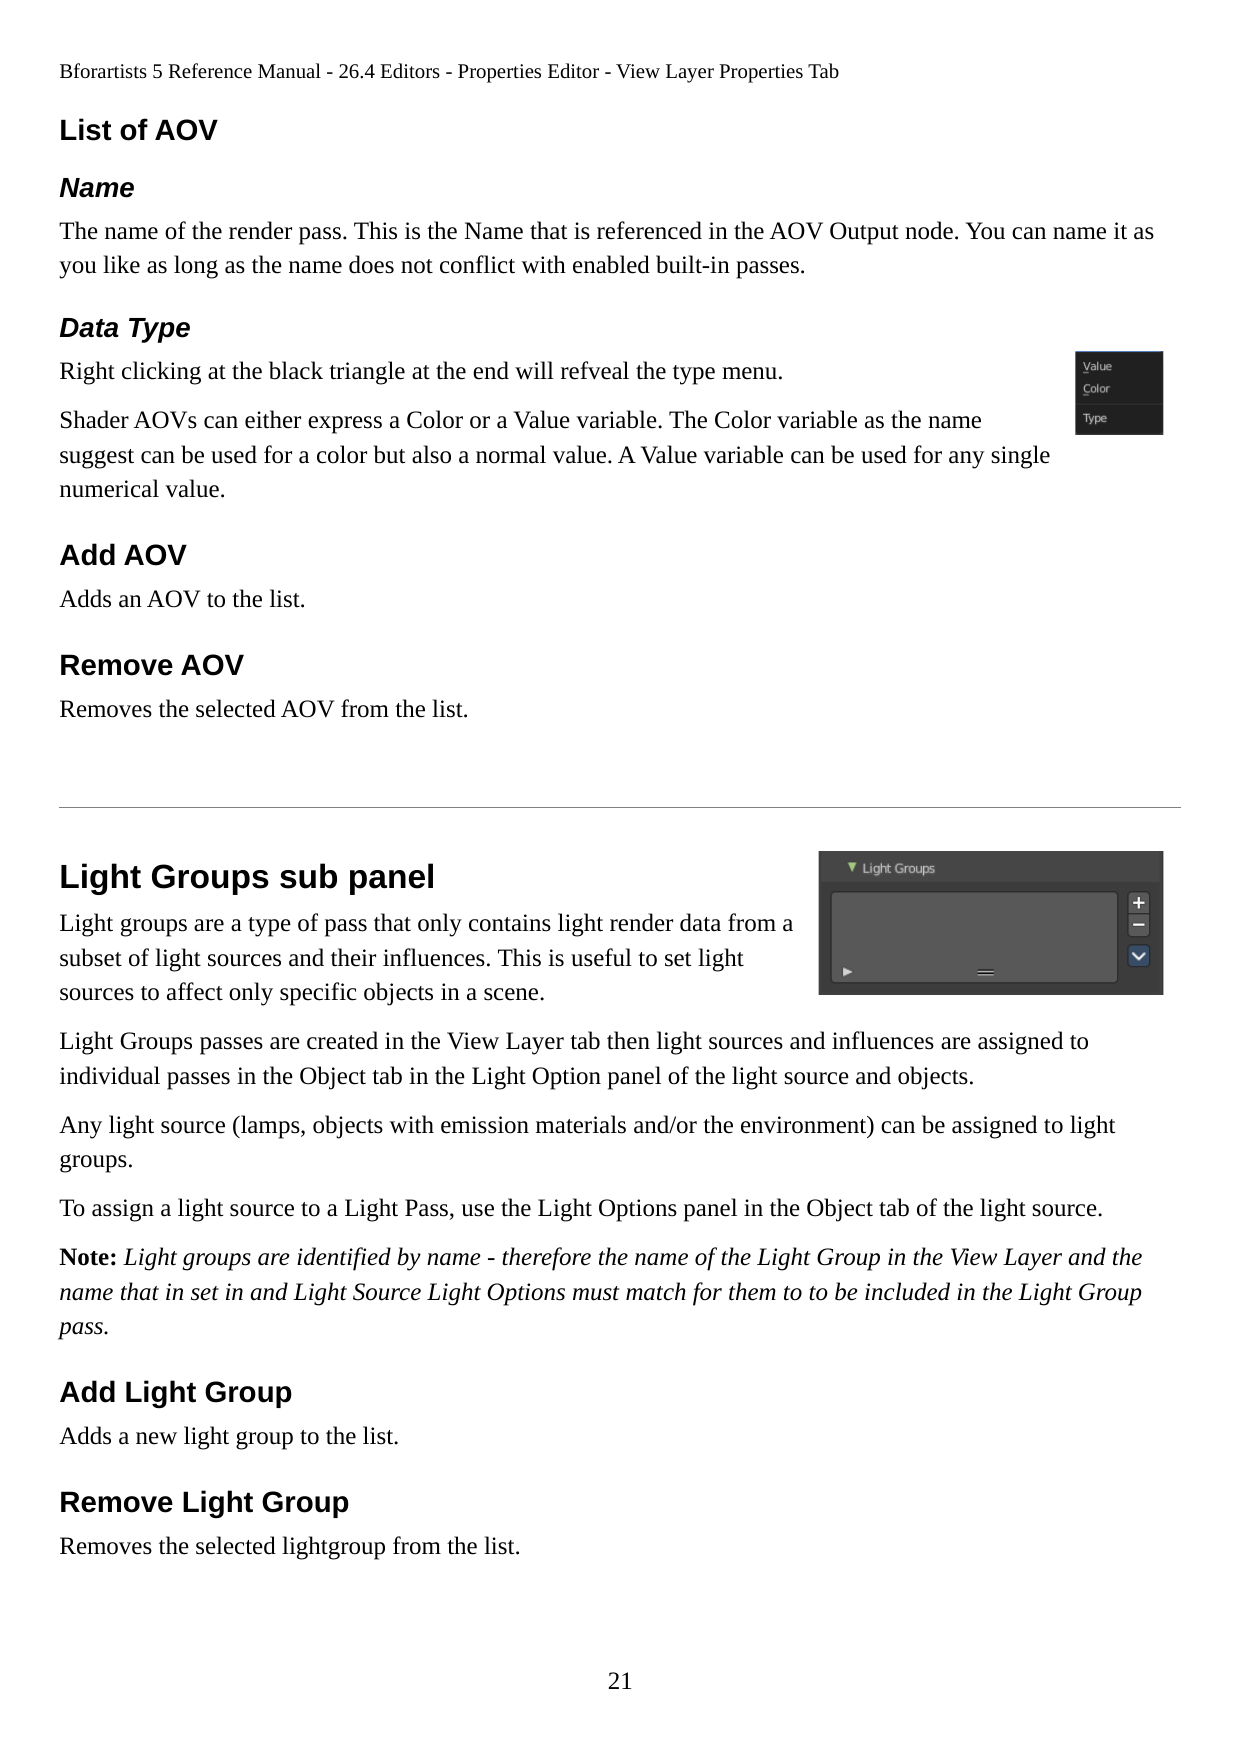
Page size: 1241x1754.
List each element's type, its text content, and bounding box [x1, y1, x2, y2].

text Shader AOVs can either express a Color or a Value variable. The Color variable as the name suggest can be used for a color but also a normal value. A Value variable can be used for any single numerical value. [59, 405, 1181, 503]
text Removes the selected AOV from the list. [59, 694, 1181, 723]
picture [818, 851, 1164, 995]
text The name of the render pass. This is the Name that is referenced in the AOV Output node. You can name it as you like as long as the name does not conflict with enabled built-in passes. [59, 216, 1181, 279]
text Light groups are a type of pass that only contains light render data from a subset of light sources and their influences. This is useful to set light sources to affect only specific objects in a scene. [59, 908, 1181, 1006]
text Removes the selected lightgroup from the list. [59, 1531, 1181, 1560]
text Any light source (lamps, objects with emission materials and/or the environment) can be assigned to light groups. [59, 1110, 1181, 1173]
text Right clicking at the black triangle at the end will refveal the type menu. [59, 356, 1075, 385]
subtitle Remove Light Group [59, 1485, 1181, 1519]
subtitle Light Groups sub panel [59, 857, 818, 896]
subtitle Add AOV [59, 538, 1181, 572]
subtitle Remove AOV [59, 648, 1181, 681]
subtitle Add Light Group [59, 1375, 1181, 1409]
subtitle [1164, 857, 1181, 896]
subtitle Name [59, 171, 1181, 203]
picture [1075, 351, 1164, 435]
text Light Groups passes are created in the View Layer tab then light sources and influences are assigned to individual passes in the Object tab in the Light Option panel of the light source and objects. [59, 1026, 1181, 1089]
text Note: Light groups are identified by name - therefore the name of the Light Group in the View Layer and the name that in set in and Light Source Light Options must match for them to to be included in the Light Group pass. [59, 1242, 1181, 1340]
subtitle Data Type [59, 312, 1181, 344]
text Adds an AOV to the list. [59, 584, 1181, 613]
text Adds a new light group to the list. [59, 1421, 1181, 1450]
text To assign a light source to a Light Pass, use the Light Options panel in the Object tab of the light source. [59, 1193, 1181, 1222]
subtitle List of AOV [59, 113, 1181, 146]
